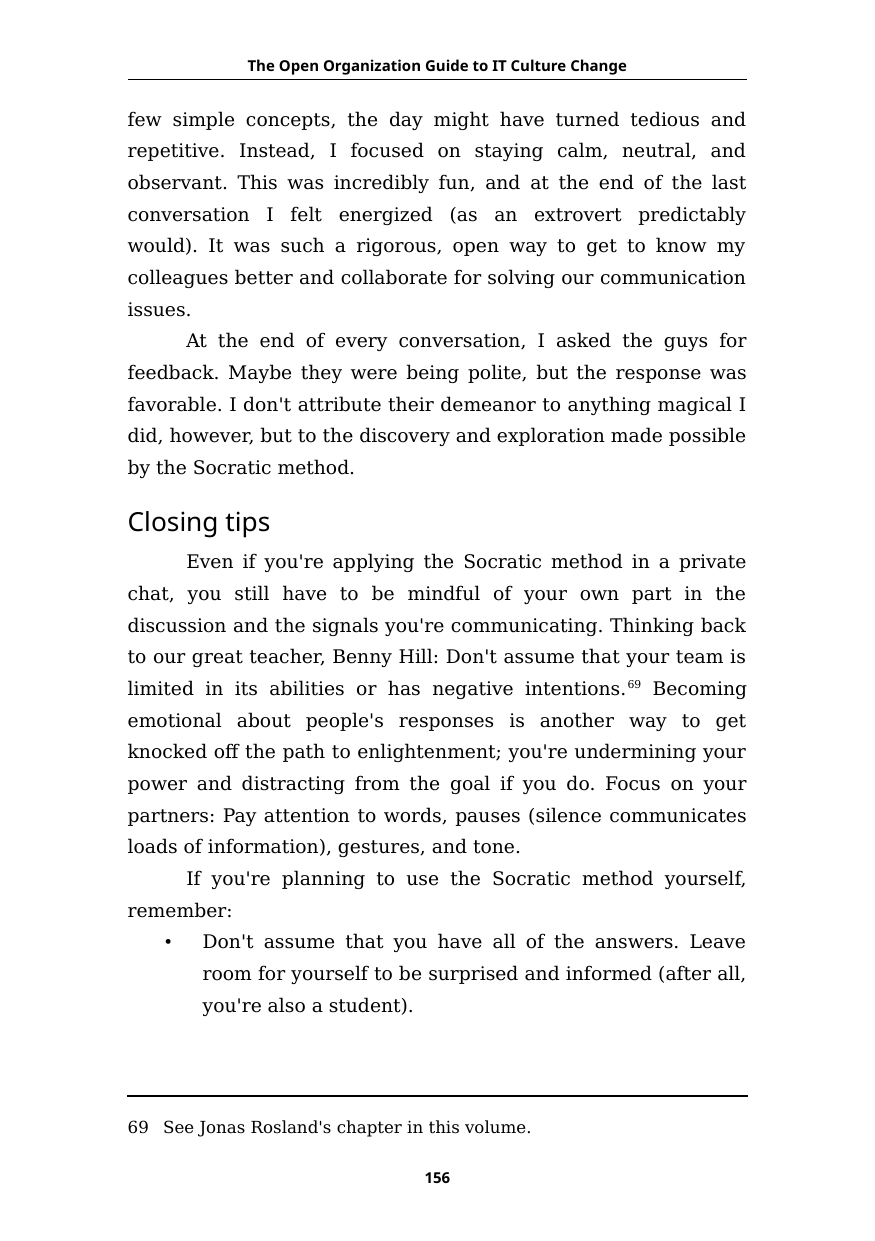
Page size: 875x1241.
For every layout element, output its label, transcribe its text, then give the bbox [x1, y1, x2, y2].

text few simple concepts, the day might have turned tedious and repetitive. Instead, I focused on staying calm, neutral, and observant. This was incredibly fun, and at the end of the last conversation I felt energized (as an extrovert predictably would). It was such a rigorous, open way to get to know my colleagues better and collaborate for solving our communication issues. [127, 109, 747, 321]
text Even if you're applying the Socratic method in a private chat, you still have to be mindful of your own part in the discussion and the signals you're communicating. Thinking back to our great teacher, Benny Hill: Don't assume that your team is limited in its abilities or has negative intentions. Becoming emotional about people's responses is another way to get knocked off the path to enlightenment; you're undermining your power and distracting from the goal if you do. Focus on your partners: Pay attention to words, pauses (silence communicates loads of information), gestures, and tone. [127, 552, 747, 858]
list Don't assume that you have all of the answers. Leave room for yourself to be surprised and informed (after all, you're also a student). [165, 932, 747, 1017]
text See Jonas Rosland's chapter in this volume. [127, 1118, 747, 1138]
subtitle Closing tips [127, 503, 747, 539]
text If you're planning to use the Socratic method yourself, remember: [127, 868, 747, 922]
text At the end of every conversation, I asked the guys for feedback. Maybe they were being polite, but the response was favorable. I don't attribute their demeanor to anything magical I did, however, but to the discovery and exploration made possible by the Socratic method. [127, 330, 747, 479]
